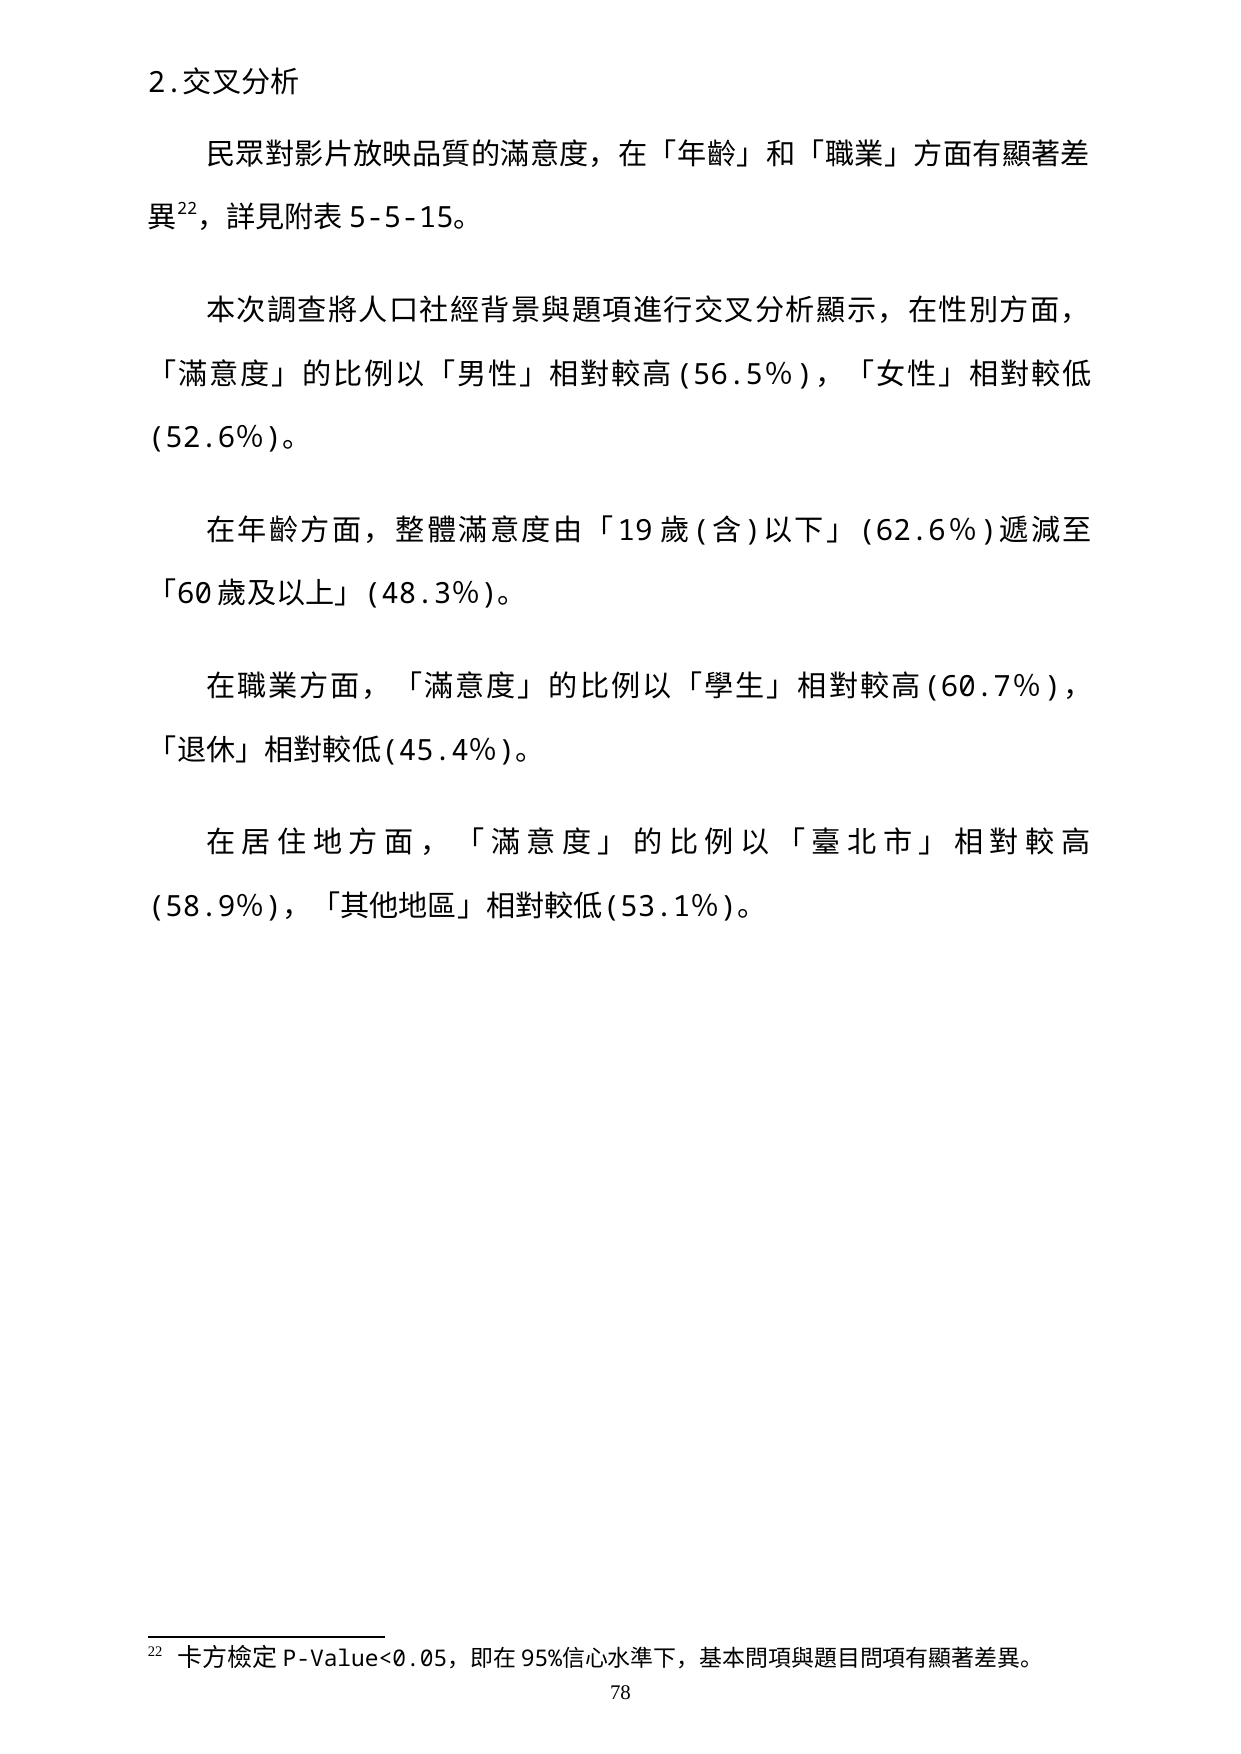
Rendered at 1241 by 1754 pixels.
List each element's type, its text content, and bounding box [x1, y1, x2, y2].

text 2.交叉分析 [148, 59, 1092, 101]
text 本次調查將人口社經背景與題項進行交叉分析顯示，在性別方面，「滿意度」的比例以「男性」相對較高(56.5％)，「女性」相對較低(52.6％)。 [148, 287, 1092, 456]
text 在居住地方面，「滿意度」的比例以「臺北市」相對較高(58.9％)，「其他地區」相對較低(53.1％)。 [148, 819, 1092, 925]
text 卡方檢定P-Value<0.05，即在95%信心水準下，基本問項與題目問項有顯著差異。 [148, 1643, 1092, 1672]
text 民眾對影片放映品質的滿意度，在「年齡」和「職業」方面有顯著差異，詳見附表5-5-15。 [148, 131, 1092, 236]
text 在年齡方面，整體滿意度由「19歲(含)以下」(62.6％)遞減至「60歲及以上」(48.3％)。 [148, 506, 1092, 612]
text 在職業方面，「滿意度」的比例以「學生」相對較高(60.7％)，「退休」相對較低(45.4％)。 [148, 663, 1092, 769]
